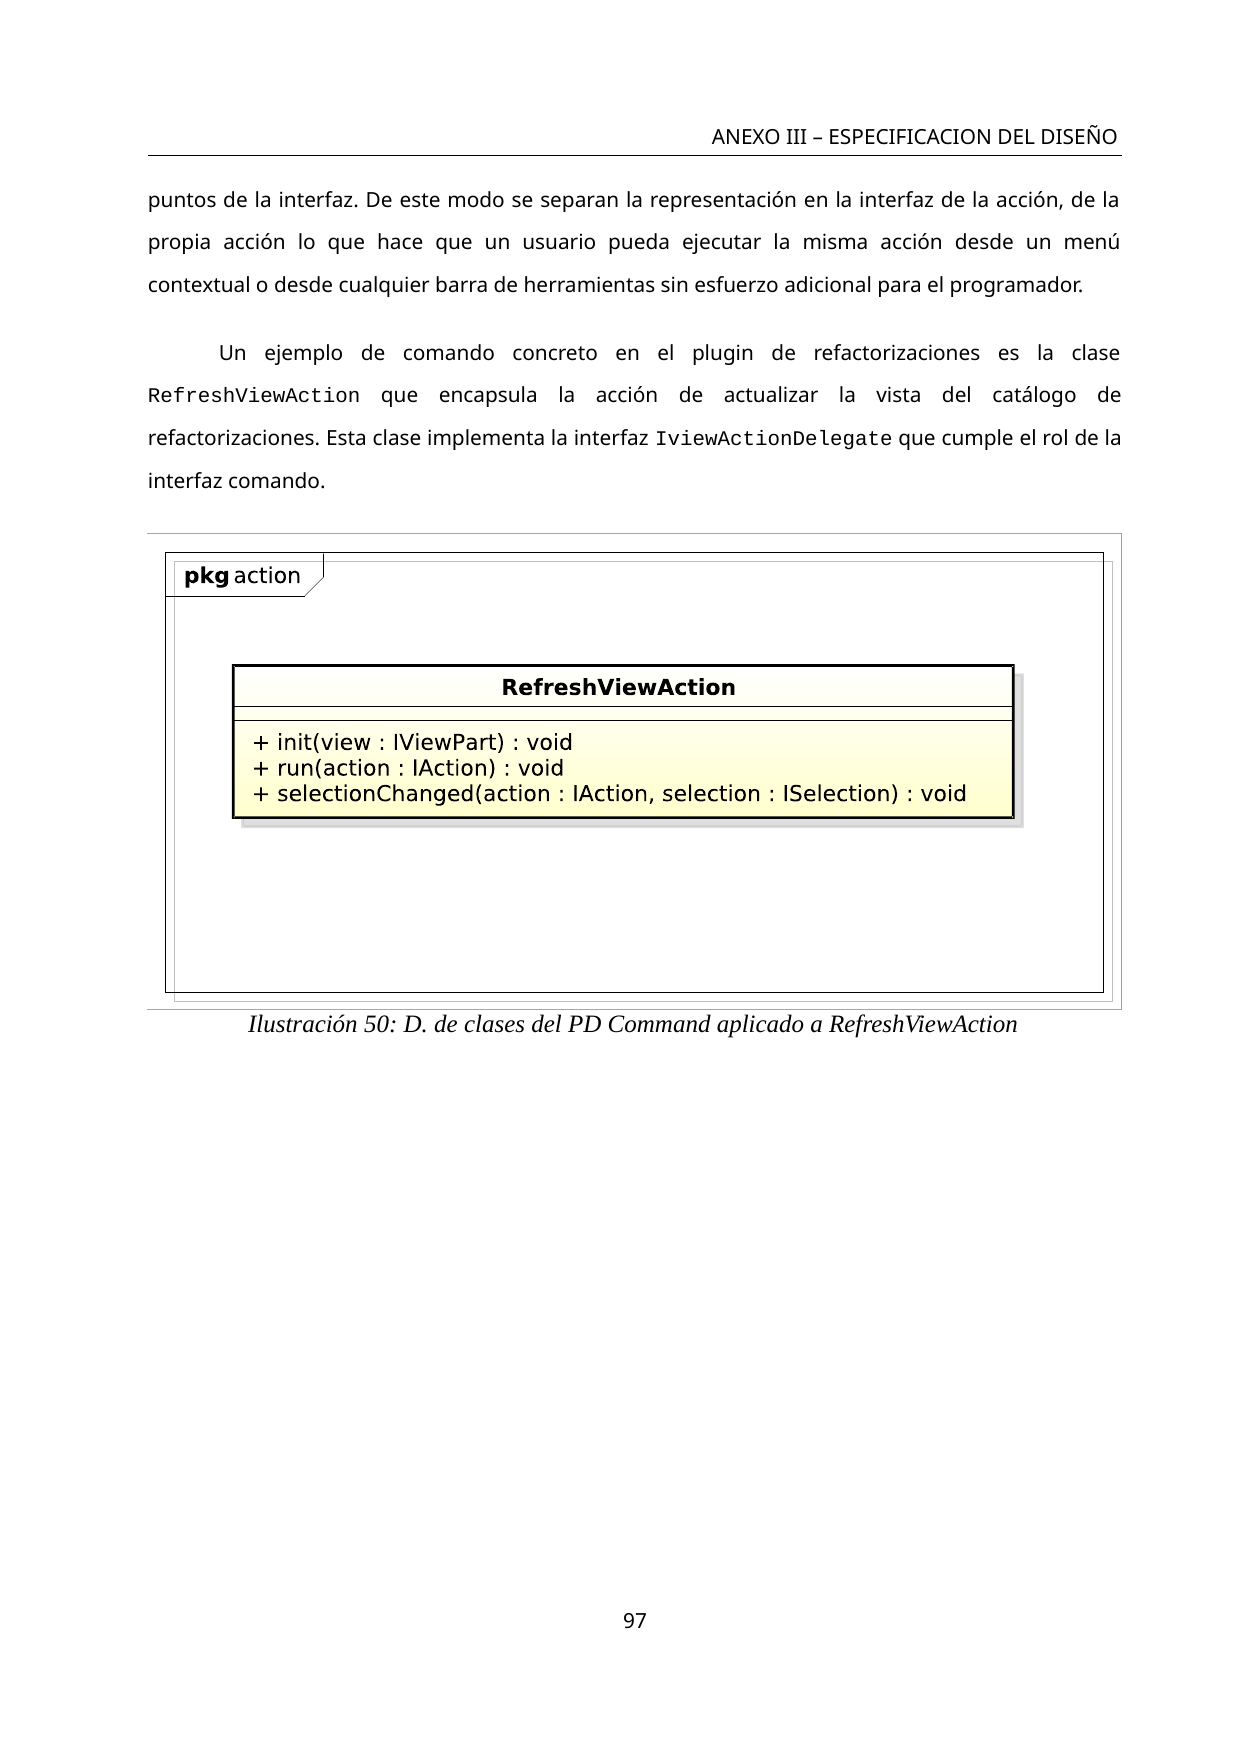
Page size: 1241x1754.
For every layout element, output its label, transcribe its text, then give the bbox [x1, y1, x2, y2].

text Ilustración 50: D. de clases del PD Command aplicado a RefreshViewAction [147, 1010, 1121, 1038]
text Un ejemplo de comando concreto en el plugin de refactorizaciones es la clase RefreshViewAction que encapsula la acción de actualizar la vista del catálogo de refactorizaciones. Esta clase implementa la interfaz IviewActionDelegate que cumple el rol de la interfaz comando. [148, 338, 1122, 494]
text puntos de la interfaz. De este modo se separan la representación en la interfaz de la acción, de la propia acción lo que hace que un usuario pueda ejecutar la misma acción desde un menú contextual o desde cualquier barra de herramientas sin esfuerzo adicional para el programador. [148, 185, 1122, 298]
